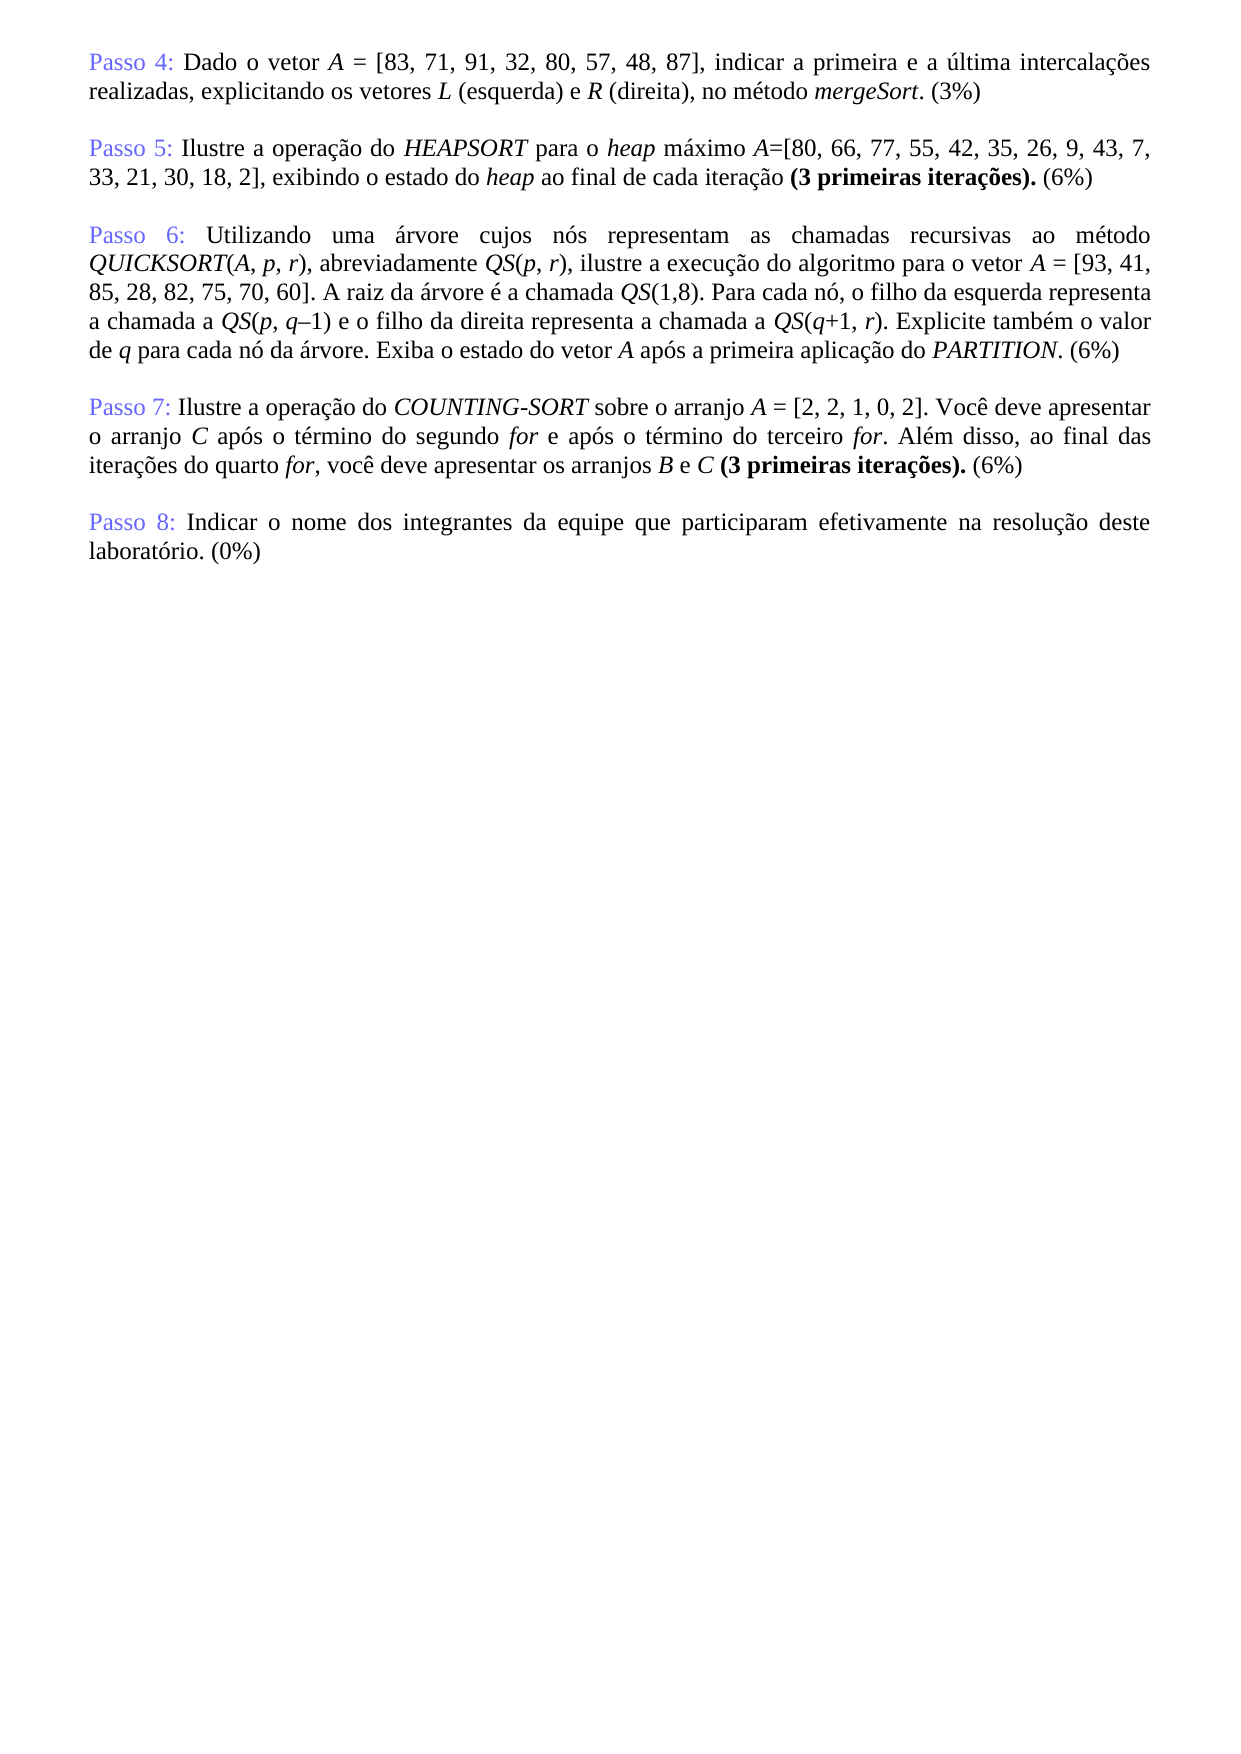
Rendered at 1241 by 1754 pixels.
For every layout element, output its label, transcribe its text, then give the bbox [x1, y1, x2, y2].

text Passo 8: Indicar o nome dos integrantes da equipe que participaram efetivamente na resolução deste laboratório. (0%) [89, 507, 1152, 565]
text Passo 4: Dado o vetor A = [83, 71, 91, 32, 80, 57, 48, 87], indicar a primeira e a última intercalações realizadas, explicitando os vetores L (esquerda) e R (direita), no método mergeSort. (3%) [89, 47, 1152, 105]
text Passo 6: Utilizando uma árvore cujos nós representam as chamadas recursivas ao método QUICKSORT(A, p, r), abreviadamente QS(p, r), ilustre a execução do algoritmo para o vetor A = [93, 41, 85, 28, 82, 75, 70, 60]. A raiz da árvore é a chamada QS(1,8). Para cada nó, o filho da esquerda representa a chamada a QS(p, q–1) e o filho da direita representa a chamada a QS(q+1, r). Explicite também o valor de q para cada nó da árvore. Exiba o estado do vetor A após a primeira aplicação do PARTITION. (6%) [89, 220, 1152, 363]
text Passo 5: Ilustre a operação do HEAPSORT para o heap máximo A=[80, 66, 77, 55, 42, 35, 26, 9, 43, 7, 33, 21, 30, 18, 2], exibindo o estado do heap ao final de cada iteração (3 primeiras iterações). (6%) [89, 133, 1152, 191]
text Passo 7: Ilustre a operação do COUNTING-SORT sobre o arranjo A = [2, 2, 1, 0, 2]. Você deve apresentar o arranjo C após o término do segundo for e após o término do terceiro for. Além disso, ao final das iterações do quarto for, você deve apresentar os arranjos B e C (3 primeiras iterações). (6%) [89, 392, 1152, 478]
